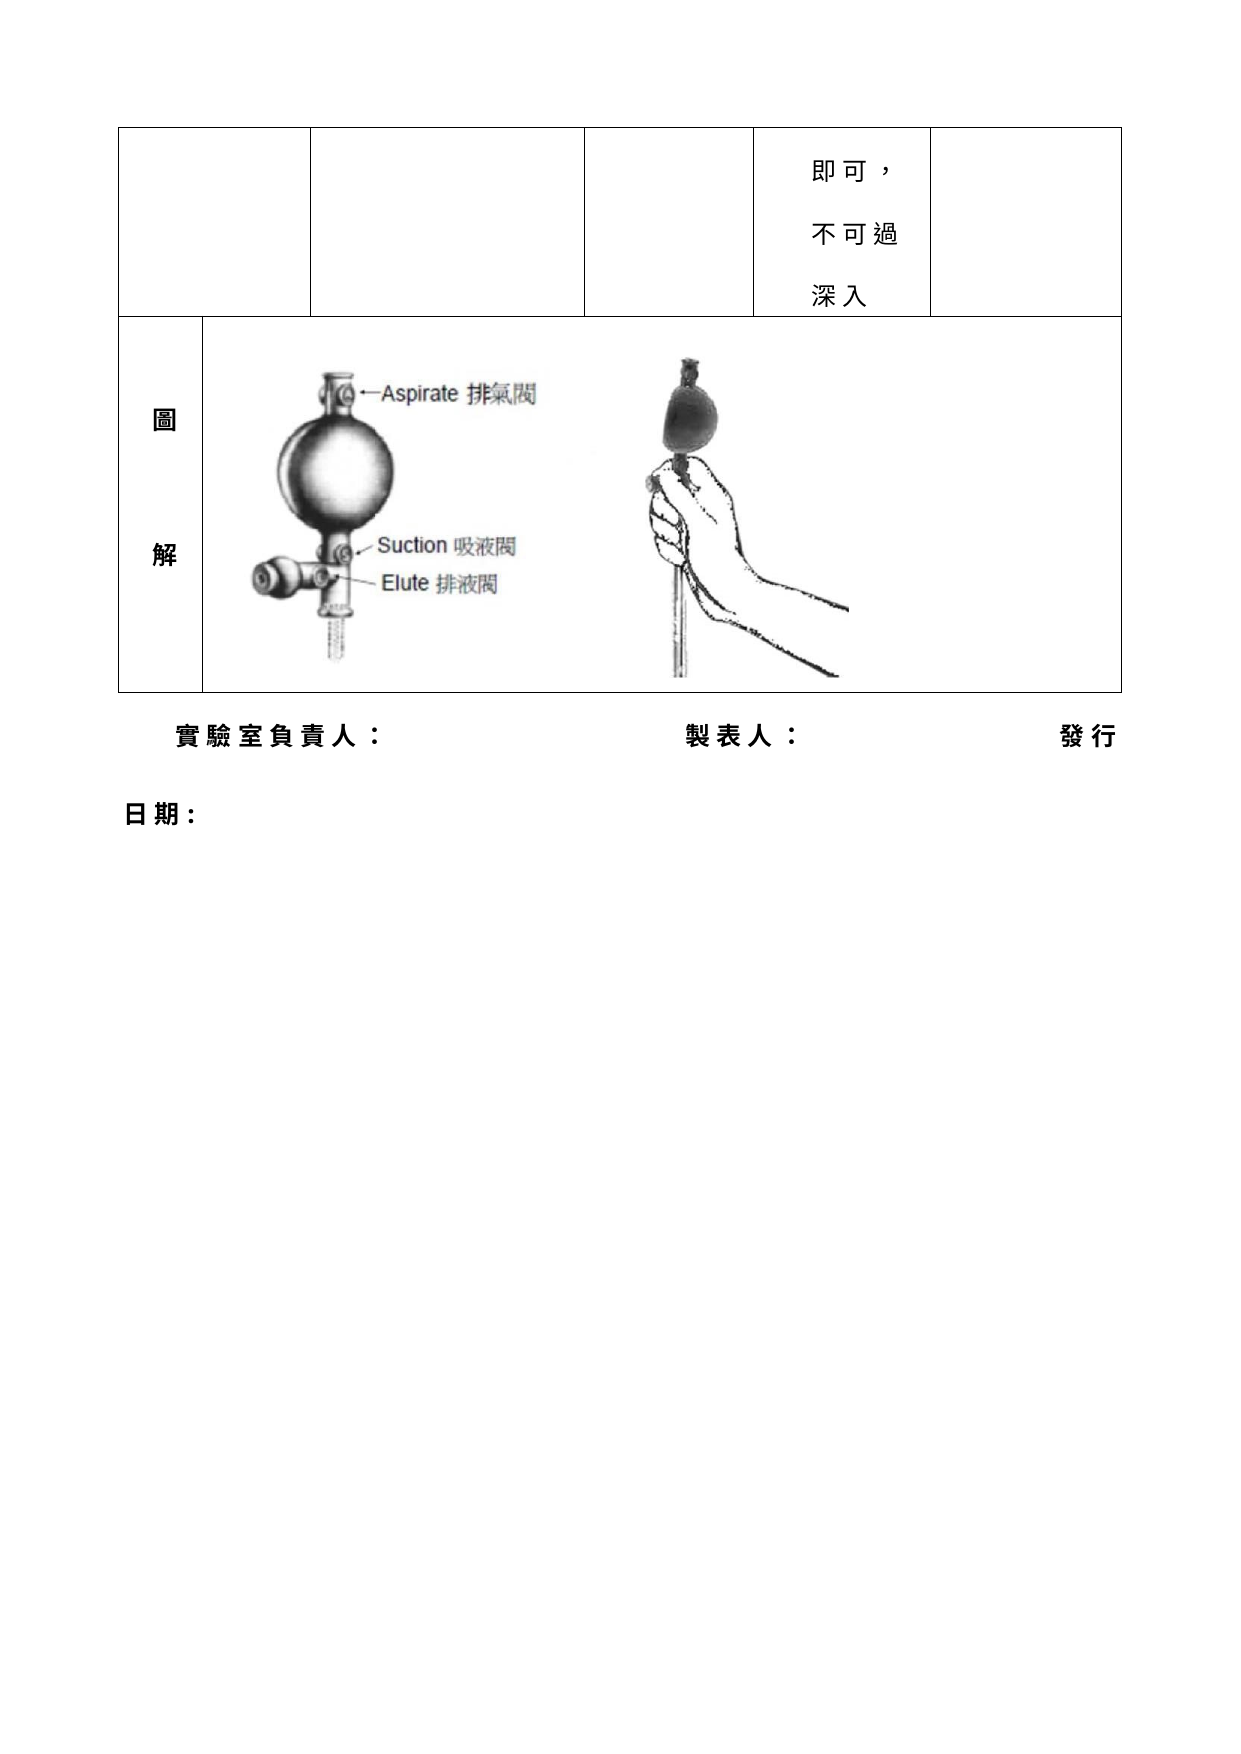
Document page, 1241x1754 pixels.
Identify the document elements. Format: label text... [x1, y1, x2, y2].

table_cell [931, 128, 1121, 316]
table_cell [203, 317, 1121, 692]
table_cell [311, 128, 584, 316]
table_cell 即可，不可過深入 [754, 128, 930, 316]
table_cell 圖 解 [119, 317, 202, 692]
text 實驗室負責人： 製表人： 發行日期: [120, 693, 1120, 833]
table_cell [119, 128, 310, 316]
table_cell [585, 128, 753, 316]
